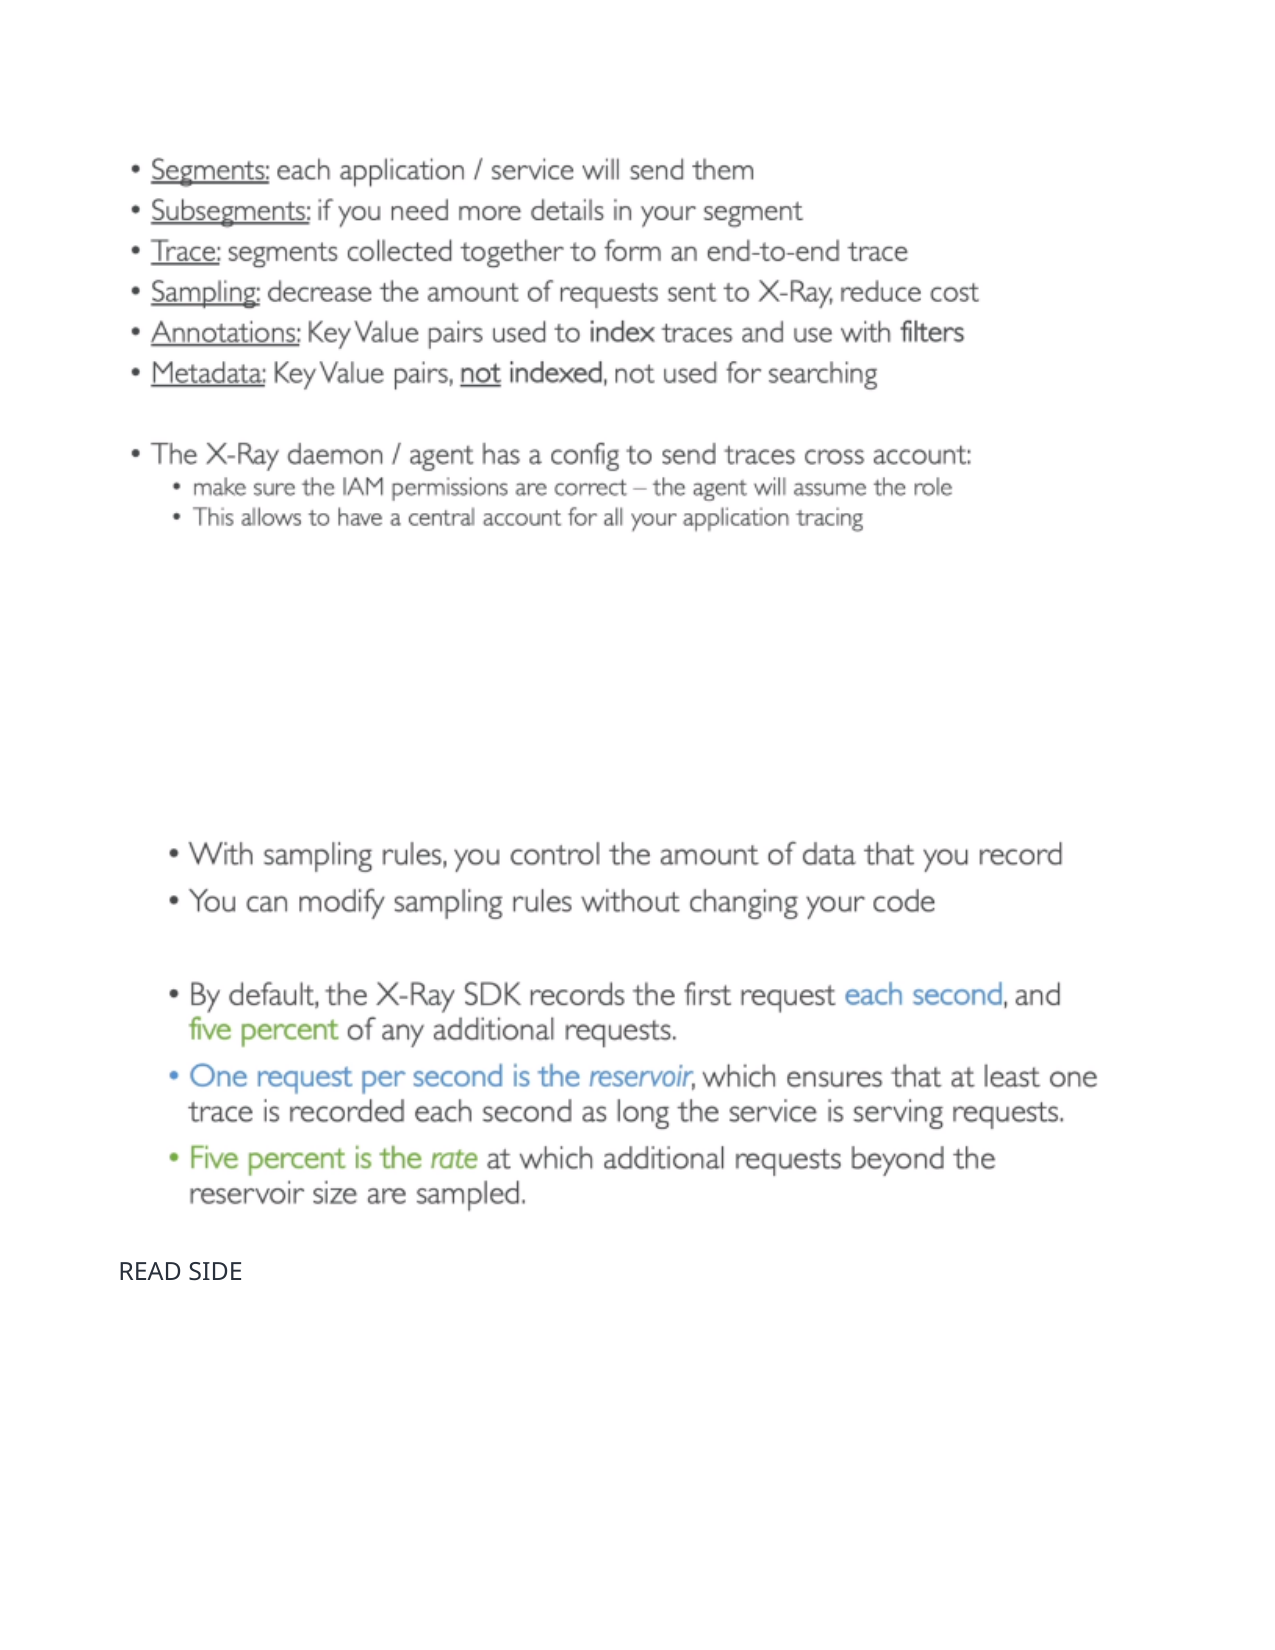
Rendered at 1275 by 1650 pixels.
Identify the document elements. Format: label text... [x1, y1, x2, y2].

picture [118, 150, 1015, 570]
text READ SIDE [118, 1253, 1157, 1287]
picture [148, 833, 1127, 1220]
